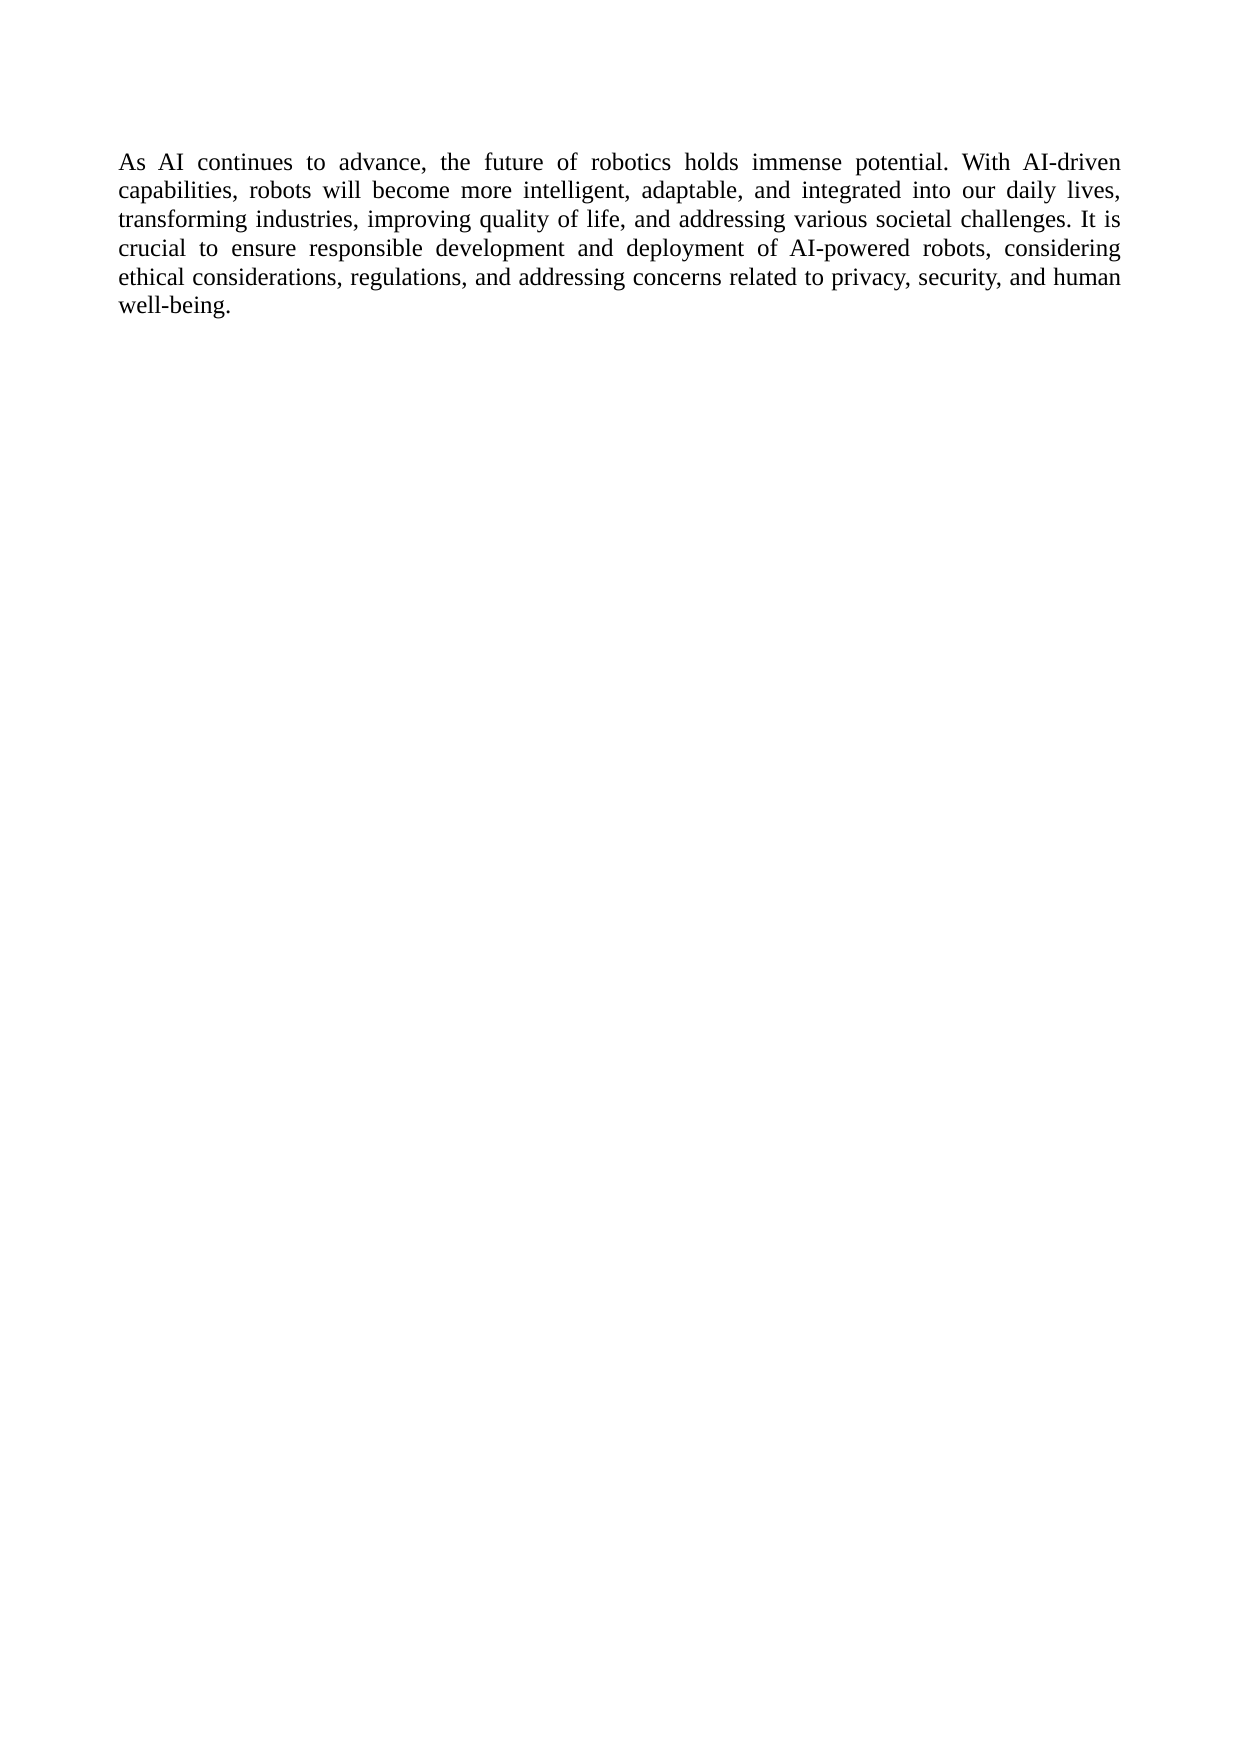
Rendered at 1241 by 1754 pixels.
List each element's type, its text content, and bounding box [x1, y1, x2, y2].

text As AI continues to advance, the future of robotics holds immense potential. With AI-driven capabilities, robots will become more intelligent, adaptable, and integrated into our daily lives, transforming industries, improving quality of life, and addressing various societal challenges. It is crucial to ensure responsible development and deployment of AI-powered robots, considering ethical considerations, regulations, and addressing concerns related to privacy, security, and human well-being. [118, 147, 1122, 319]
